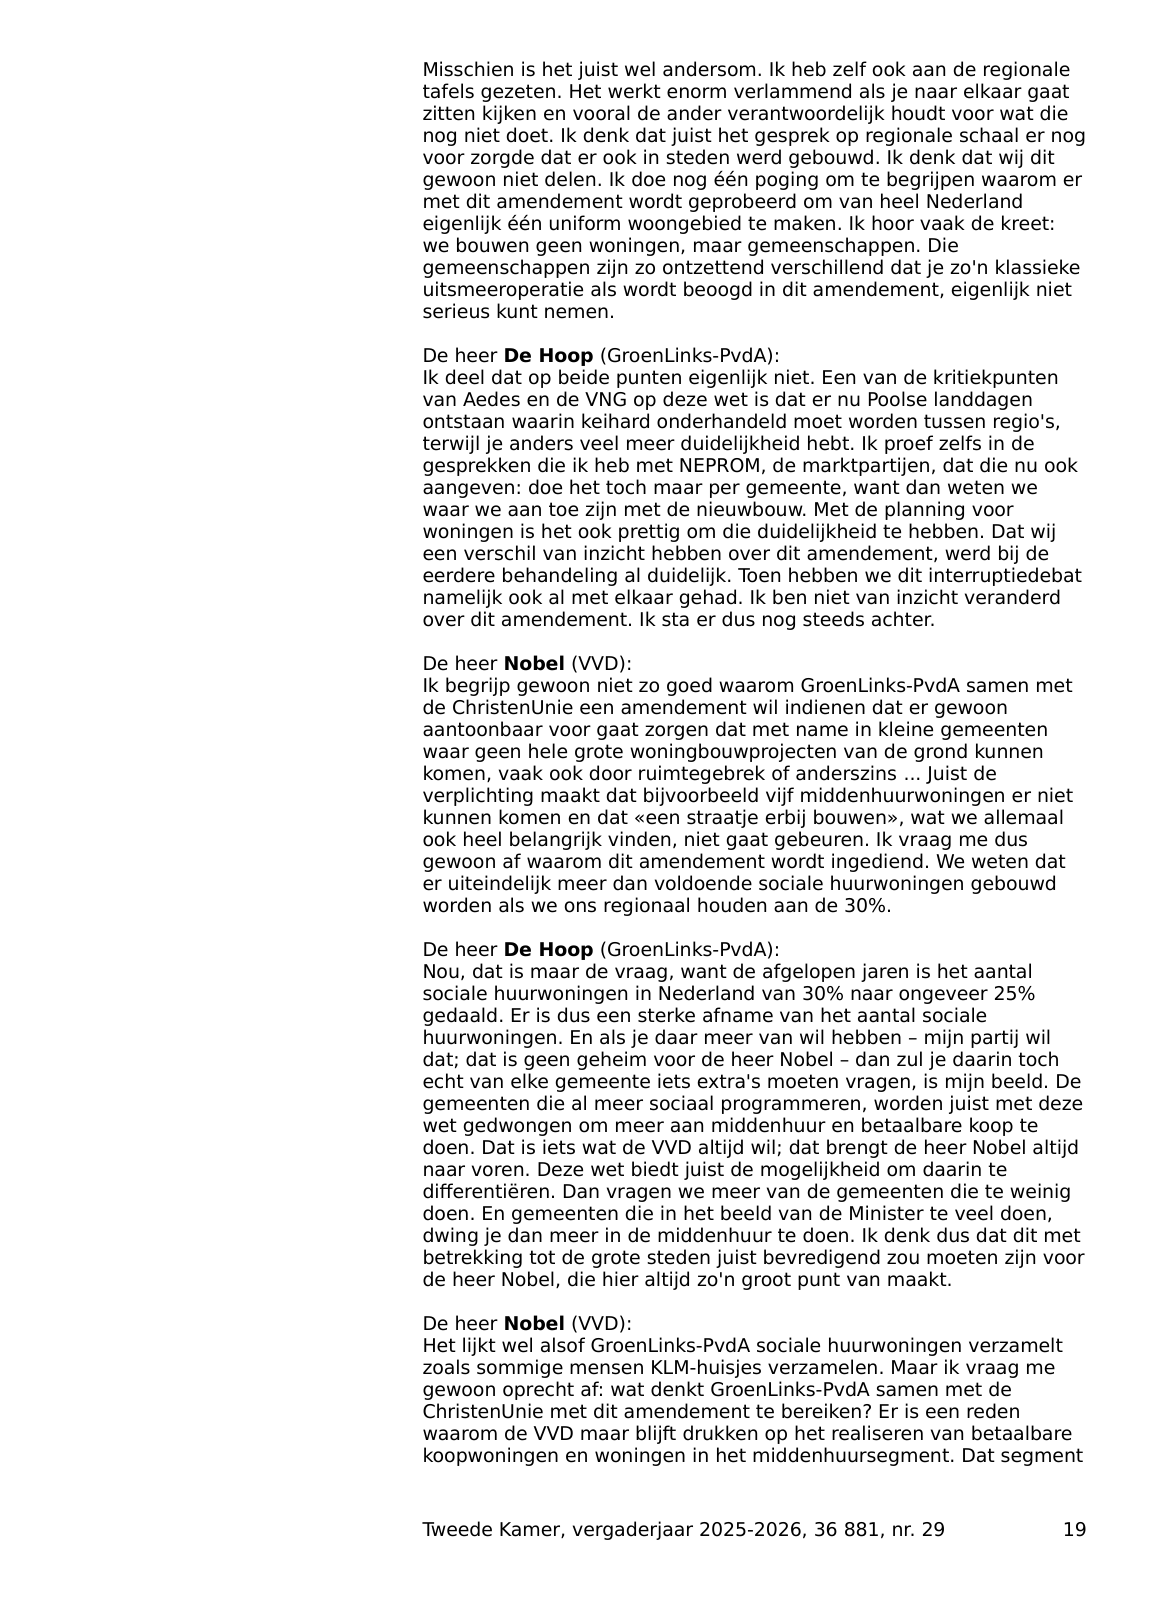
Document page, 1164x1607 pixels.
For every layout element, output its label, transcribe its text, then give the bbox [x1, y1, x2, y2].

text Het lijkt wel alsof GroenLinks-PvdA sociale huurwoningen verzamelt zoals sommige mensen KLM-huisjes verzamelen. Maar ik vraag me gewoon oprecht af: wat denkt GroenLinks-PvdA samen met de ChristenUnie met dit amendement te bereiken? Er is een reden waarom de VVD maar blijft drukken op het realiseren van betaalbare koopwoningen en woningen in het middenhuursegment. Dat segment [422, 1335, 1087, 1467]
text De heer De Hoop (GroenLinks-PvdA): [422, 345, 1087, 367]
text De heer Nobel (VVD): [422, 1313, 1087, 1335]
text Misschien is het juist wel andersom. Ik heb zelf ook aan de regionale tafels gezeten. Het werkt enorm verlammend als je naar elkaar gaat zitten kijken en vooral de ander verantwoordelijk houdt voor wat die nog niet doet. Ik denk dat juist het gesprek op regionale schaal er nog voor zorgde dat er ook in steden werd gebouwd. Ik denk dat wij dit gewoon niet delen. Ik doe nog één poging om te begrijpen waarom er met dit amendement wordt geprobeerd om van heel Nederland eigenlijk één uniform woongebied te maken. Ik hoor vaak de kreet: we bouwen geen woningen, maar gemeenschappen. Die gemeenschappen zijn zo ontzettend verschillend dat je zo'n klassieke uitsmeeroperatie als wordt beoogd in dit amendement, eigenlijk niet serieus kunt nemen. [422, 59, 1087, 323]
text Ik deel dat op beide punten eigenlijk niet. Een van de kritiekpunten van Aedes en de VNG op deze wet is dat er nu Poolse landdagen ontstaan waarin keihard onderhandeld moet worden tussen regio's, terwijl je anders veel meer duidelijkheid hebt. Ik proef zelfs in de gesprekken die ik heb met NEPROM, de marktpartijen, dat die nu ook aangeven: doe het toch maar per gemeente, want dan weten we waar we aan toe zijn met de nieuwbouw. Met de planning voor woningen is het ook prettig om die duidelijkheid te hebben. Dat wij een verschil van inzicht hebben over dit amendement, werd bij de eerdere behandeling al duidelijk. Toen hebben we dit interruptiedebat namelijk ook al met elkaar gehad. Ik ben niet van inzicht veranderd over dit amendement. Ik sta er dus nog steeds achter. [422, 367, 1087, 631]
text De heer Nobel (VVD): [422, 653, 1087, 675]
text Nou, dat is maar de vraag, want de afgelopen jaren is het aantal sociale huurwoningen in Nederland van 30% naar ongeveer 25% gedaald. Er is dus een sterke afname van het aantal sociale huurwoningen. En als je daar meer van wil hebben – mijn partij wil dat; dat is geen geheim voor de heer Nobel – dan zul je daarin toch echt van elke gemeente iets extra's moeten vragen, is mijn beeld. De gemeenten die al meer sociaal programmeren, worden juist met deze wet gedwongen om meer aan middenhuur en betaalbare koop te doen. Dat is iets wat de VVD altijd wil; dat brengt de heer Nobel altijd naar voren. Deze wet biedt juist de mogelijkheid om daarin te differentiëren. Dan vragen we meer van de gemeenten die te weinig doen. En gemeenten die in het beeld van de Minister te veel doen, dwing je dan meer in de middenhuur te doen. Ik denk dus dat dit met betrekking tot de grote steden juist bevredigend zou moeten zijn voor de heer Nobel, die hier altijd zo'n groot punt van maakt. [422, 961, 1087, 1291]
text De heer De Hoop (GroenLinks-PvdA): [422, 939, 1087, 961]
text Ik begrijp gewoon niet zo goed waarom GroenLinks-PvdA samen met de ChristenUnie een amendement wil indienen dat er gewoon aantoonbaar voor gaat zorgen dat met name in kleine gemeenten waar geen hele grote woningbouwprojecten van de grond kunnen komen, vaak ook door ruimtegebrek of anderszins ... Juist de verplichting maakt dat bijvoorbeeld vijf middenhuurwoningen er niet kunnen komen en dat «een straatje erbij bouwen», wat we allemaal ook heel belangrijk vinden, niet gaat gebeuren. Ik vraag me dus gewoon af waarom dit amendement wordt ingediend. We weten dat er uiteindelijk meer dan voldoende sociale huurwoningen gebouwd worden als we ons regionaal houden aan de 30%. [422, 675, 1087, 917]
